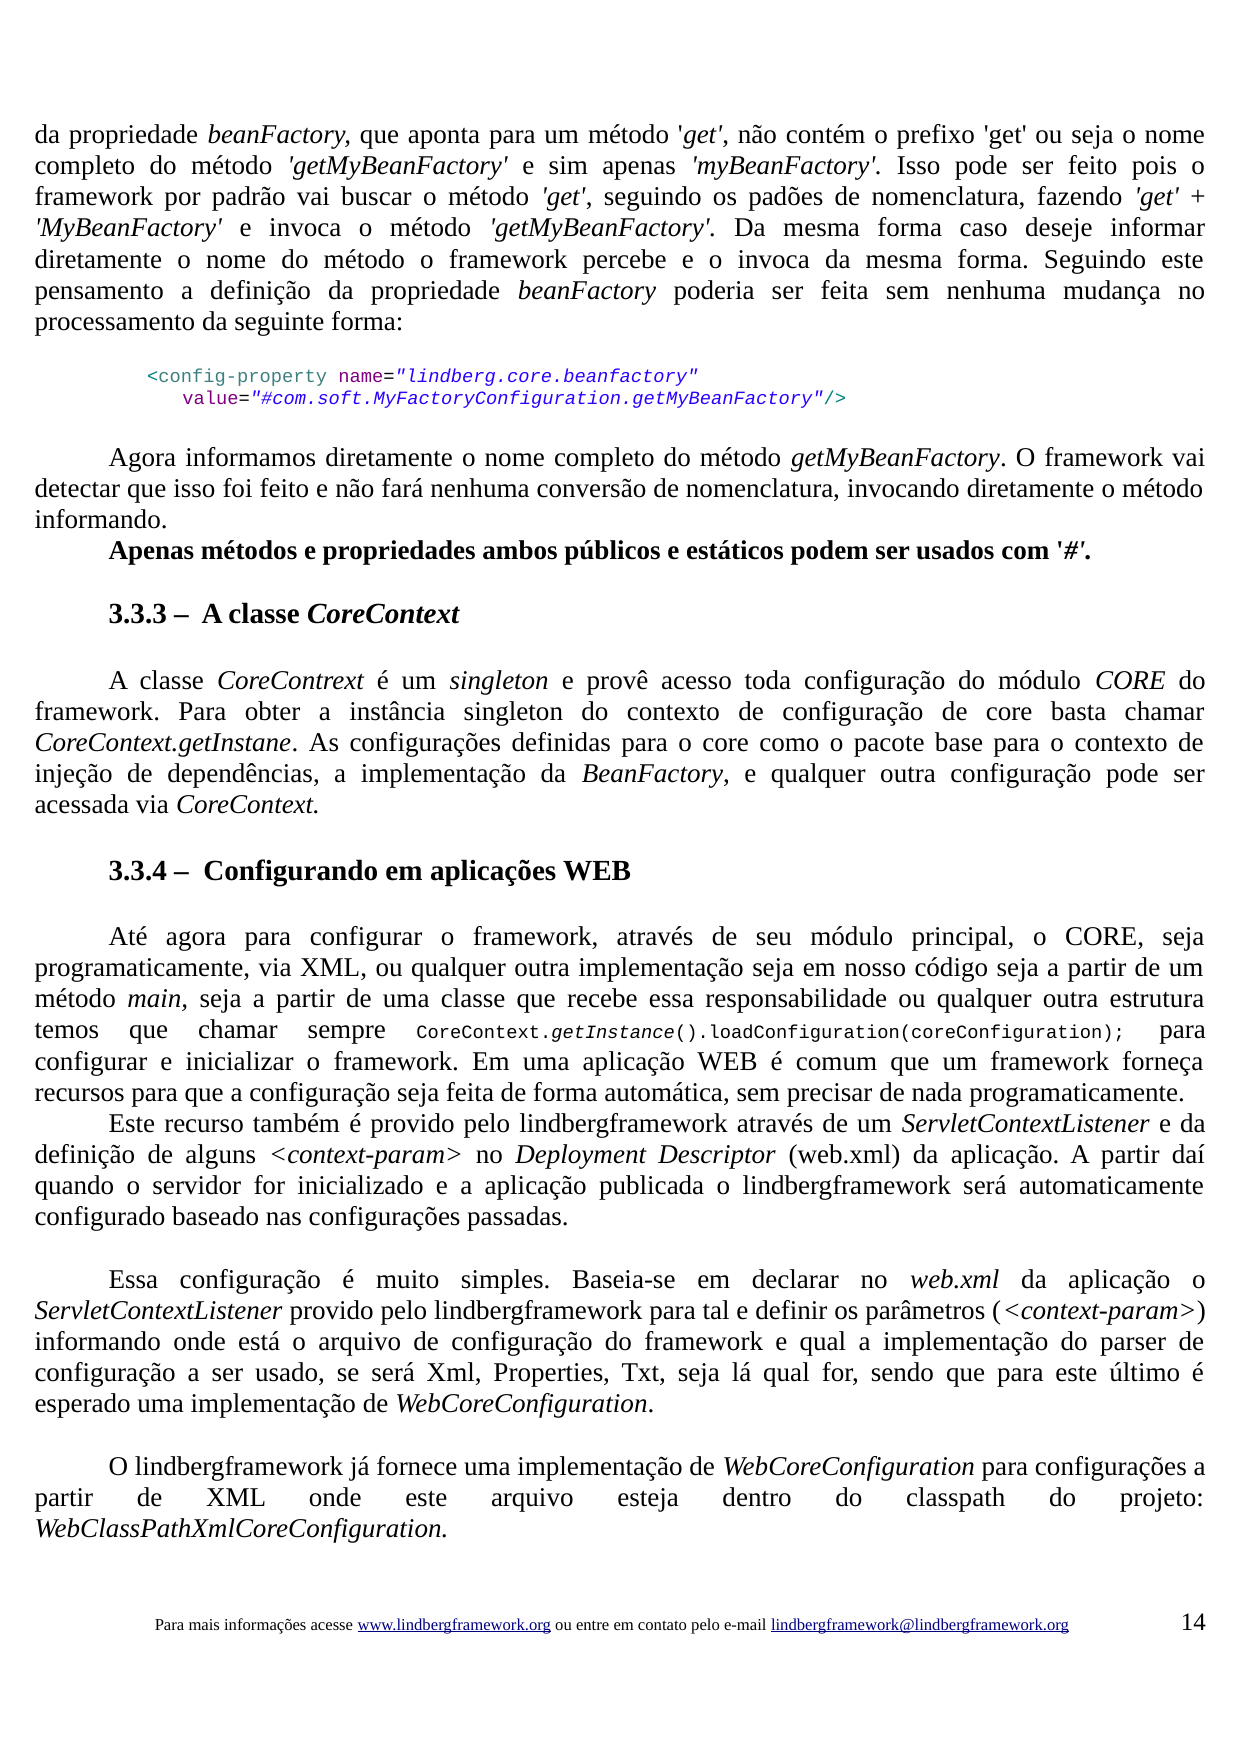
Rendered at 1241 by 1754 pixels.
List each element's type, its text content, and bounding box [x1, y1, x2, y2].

text 3.3.4 – Configurando em aplicações WEB [34, 853, 1206, 887]
text Essa configuração é muito simples. Baseia-se em declarar no web.xml da aplicação o ServletContextListener provido pelo lindbergframework para tal e definir os parâmetros (<context-param>) informando onde está o arquivo de configuração do framework e qual a implementação do parser de configuração a ser usado, se será Xml, Properties, Txt, seja lá qual for, sendo que para este último é esperado uma implementação de WebCoreConfiguration. [34, 1263, 1206, 1418]
text Até agora para configurar o framework, através de seu módulo principal, o CORE, seja programaticamente, via XML, ou qualquer outra implementação seja em nosso código seja a partir de um método main, seja a partir de uma classe que recebe essa responsabilidade ou qualquer outra estrutura temos que chamar sempre CoreContext.getInstance().loadConfiguration(coreConfiguration); para configurar e inicializar o framework. Em uma aplicação WEB é comum que um framework forneça recursos para que a configuração seja feita de forma automática, sem precisar de nada programaticamente. [34, 920, 1206, 1107]
text O lindbergframework já fornece uma implementação de WebCoreConfiguration para configurações a partir de XML onde este arquivo esteja dentro do classpath do projeto: WebClassPathXmlCoreConfiguration. [34, 1449, 1206, 1543]
text da propriedade beanFactory, que aponta para um método 'get', não contém o prefixo 'get' ou seja o nome completo do método 'getMyBeanFactory' e sim apenas 'myBeanFactory'. Isso pode ser feito pois o framework por padrão vai buscar o método 'get', seguindo os padões de nomenclatura, fazendo 'get' + 'MyBeanFactory' e invoca o método 'getMyBeanFactory'. Da mesma forma caso deseje informar diretamente o nome do método o framework percebe e o invoca da mesma forma. Seguindo este pensamento a definição da propriedade beanFactory poderia ser feita sem nenhuma mudança no processamento da seguinte forma: [34, 118, 1206, 336]
text Agora informamos diretamente o nome completo do método getMyBeanFactory. O framework vai detectar que isso foi feito e não fará nenhuma conversão de nomenclatura, invocando diretamente o método informando. [34, 441, 1206, 534]
text 3.3.3 – A classe CoreContext [34, 597, 1206, 630]
text Apenas métodos e propriedades ambos públicos e estáticos podem ser usados com '#'. [34, 534, 1206, 566]
text <config-property name="lindberg.core.beanfactory" value="#com.soft.MyFactoryConfiguration.getMyBeanFactory"/> [34, 367, 1206, 410]
text Este recurso também é provido pelo lindbergframework através de um ServletContextListener e da definição de alguns <context-param> no Deployment Descriptor (web.xml) da aplicação. A partir daí quando o servidor for inicializado e a aplicação publicada o lindbergframework será automaticamente configurado baseado nas configurações passadas. [34, 1107, 1206, 1232]
text A classe CoreContrext é um singleton e provê acesso toda configuração do módulo CORE do framework. Para obter a instância singleton do contexto de configuração de core basta chamar CoreContext.getInstane. As configurações definidas para o core como o pacote base para o contexto de injeção de dependências, a implementação da BeanFactory, e qualquer outra configuração pode ser acessada via CoreContext. [34, 664, 1206, 819]
